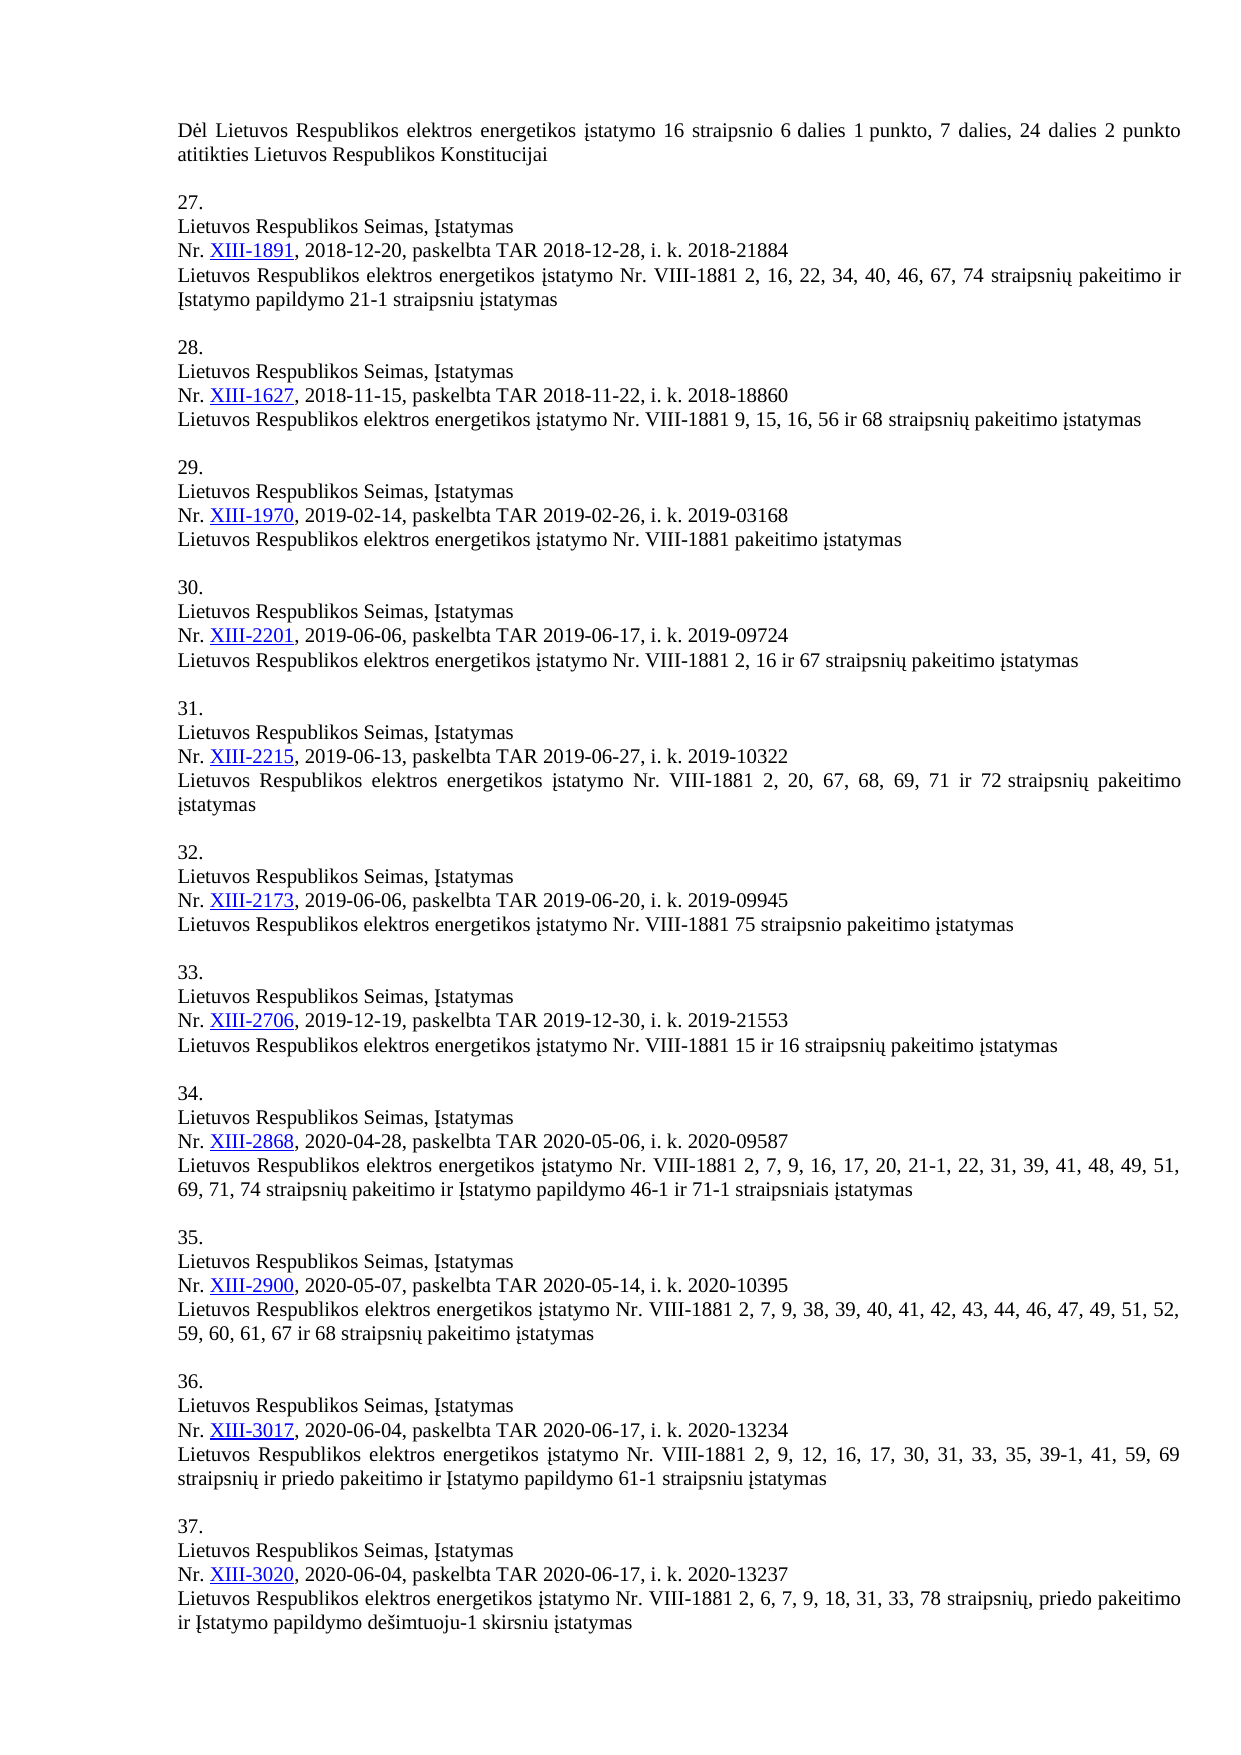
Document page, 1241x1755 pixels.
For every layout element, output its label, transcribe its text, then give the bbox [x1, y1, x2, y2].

text Nr. XIII-2215, 2019-06-13, paskelbta TAR 2019-06-27, i. k. 2019-10322 [177, 744, 1181, 768]
text Dėl Lietuvos Respublikos elektros energetikos įstatymo 16 straipsnio 6 dalies 1 punkto, 7 dalies, 24 dalies 2 punkto atitikties Lietuvos Respublikos Konstitucijai [177, 118, 1181, 166]
text 27. [177, 190, 1181, 214]
text Lietuvos Respublikos Seimas, Įstatymas [177, 1249, 1181, 1273]
text Lietuvos Respublikos Seimas, Įstatymas [177, 479, 1181, 503]
text Lietuvos Respublikos Seimas, Įstatymas [177, 984, 1181, 1008]
text 34. [177, 1081, 1181, 1105]
text Lietuvos Respublikos Seimas, Įstatymas [177, 1105, 1181, 1129]
text Nr. XIII-1891, 2018-12-20, paskelbta TAR 2018-12-28, i. k. 2018-21884 [177, 238, 1181, 262]
text Lietuvos Respublikos elektros energetikos įstatymo Nr. VIII-1881 2, 20, 67, 68, 69, 71 ir 72 straipsnių pakeitimo įstatymas [177, 768, 1181, 816]
text Lietuvos Respublikos elektros energetikos įstatymo Nr. VIII-1881 9, 15, 16, 56 ir 68 straipsnių pakeitimo įstatymas [177, 407, 1181, 431]
text Lietuvos Respublikos Seimas, Įstatymas [177, 720, 1181, 744]
text Nr. XIII-1970, 2019-02-14, paskelbta TAR 2019-02-26, i. k. 2019-03168 [177, 503, 1181, 527]
text 37. [177, 1514, 1181, 1538]
text Lietuvos Respublikos Seimas, Įstatymas [177, 864, 1181, 888]
text Nr. XIII-2173, 2019-06-06, paskelbta TAR 2019-06-20, i. k. 2019-09945 [177, 888, 1181, 912]
text Lietuvos Respublikos Seimas, Įstatymas [177, 214, 1181, 238]
text Lietuvos Respublikos Seimas, Įstatymas [177, 359, 1181, 383]
text 32. [177, 840, 1181, 864]
text Lietuvos Respublikos Seimas, Įstatymas [177, 1538, 1181, 1562]
text Lietuvos Respublikos elektros energetikos įstatymo Nr. VIII-1881 2, 16 ir 67 straipsnių pakeitimo įstatymas [177, 647, 1181, 672]
text 36. [177, 1369, 1181, 1393]
text Nr. XIII-3017, 2020-06-04, paskelbta TAR 2020-06-17, i. k. 2020-13234 [177, 1417, 1181, 1442]
text 35. [177, 1225, 1181, 1249]
text Lietuvos Respublikos elektros energetikos įstatymo Nr. VIII-1881 15 ir 16 straipsnių pakeitimo įstatymas [177, 1032, 1181, 1057]
text 30. [177, 575, 1181, 599]
text Lietuvos Respublikos elektros energetikos įstatymo Nr. VIII-1881 2, 7, 9, 38, 39, 40, 41, 42, 43, 44, 46, 47, 49, 51, 52, 59, 60, 61, 67 ir 68 straipsnių pakeitimo įstatymas [177, 1297, 1181, 1345]
text Lietuvos Respublikos elektros energetikos įstatymo Nr. VIII-1881 2, 9, 12, 16, 17, 30, 31, 33, 35, 39-1, 41, 59, 69 straipsnių ir priedo pakeitimo ir Įstatymo papildymo 61-1 straipsniu įstatymas [177, 1442, 1181, 1490]
text Nr. XIII-1627, 2018-11-15, paskelbta TAR 2018-11-22, i. k. 2018-18860 [177, 383, 1181, 407]
text Lietuvos Respublikos Seimas, Įstatymas [177, 1393, 1181, 1417]
text 29. [177, 455, 1181, 479]
text Nr. XIII-2900, 2020-05-07, paskelbta TAR 2020-05-14, i. k. 2020-10395 [177, 1273, 1181, 1297]
text 33. [177, 960, 1181, 984]
text Lietuvos Respublikos elektros energetikos įstatymo Nr. VIII-1881 75 straipsnio pakeitimo įstatymas [177, 912, 1181, 936]
text 28. [177, 335, 1181, 359]
text Lietuvos Respublikos elektros energetikos įstatymo Nr. VIII-1881 pakeitimo įstatymas [177, 527, 1181, 551]
text Nr. XIII-2706, 2019-12-19, paskelbta TAR 2019-12-30, i. k. 2019-21553 [177, 1008, 1181, 1032]
text 31. [177, 696, 1181, 720]
text Lietuvos Respublikos elektros energetikos įstatymo Nr. VIII-1881 2, 7, 9, 16, 17, 20, 21-1, 22, 31, 39, 41, 48, 49, 51, 69, 71, 74 straipsnių pakeitimo ir Įstatymo papildymo 46-1 ir 71-1 straipsniais įstatymas [177, 1153, 1181, 1201]
text Lietuvos Respublikos Seimas, Įstatymas [177, 599, 1181, 623]
text Lietuvos Respublikos elektros energetikos įstatymo Nr. VIII-1881 2, 6, 7, 9, 18, 31, 33, 78 straipsnių, priedo pakeitimo ir Įstatymo papildymo dešimtuoju-1 skirsniu įstatymas [177, 1586, 1181, 1634]
text Nr. XIII-3020, 2020-06-04, paskelbta TAR 2020-06-17, i. k. 2020-13237 [177, 1562, 1181, 1586]
text Nr. XIII-2201, 2019-06-06, paskelbta TAR 2019-06-17, i. k. 2019-09724 [177, 623, 1181, 647]
text Nr. XIII-2868, 2020-04-28, paskelbta TAR 2020-05-06, i. k. 2020-09587 [177, 1129, 1181, 1153]
text Lietuvos Respublikos elektros energetikos įstatymo Nr. VIII-1881 2, 16, 22, 34, 40, 46, 67, 74 straipsnių pakeitimo ir Įstatymo papildymo 21-1 straipsniu įstatymas [177, 262, 1181, 311]
